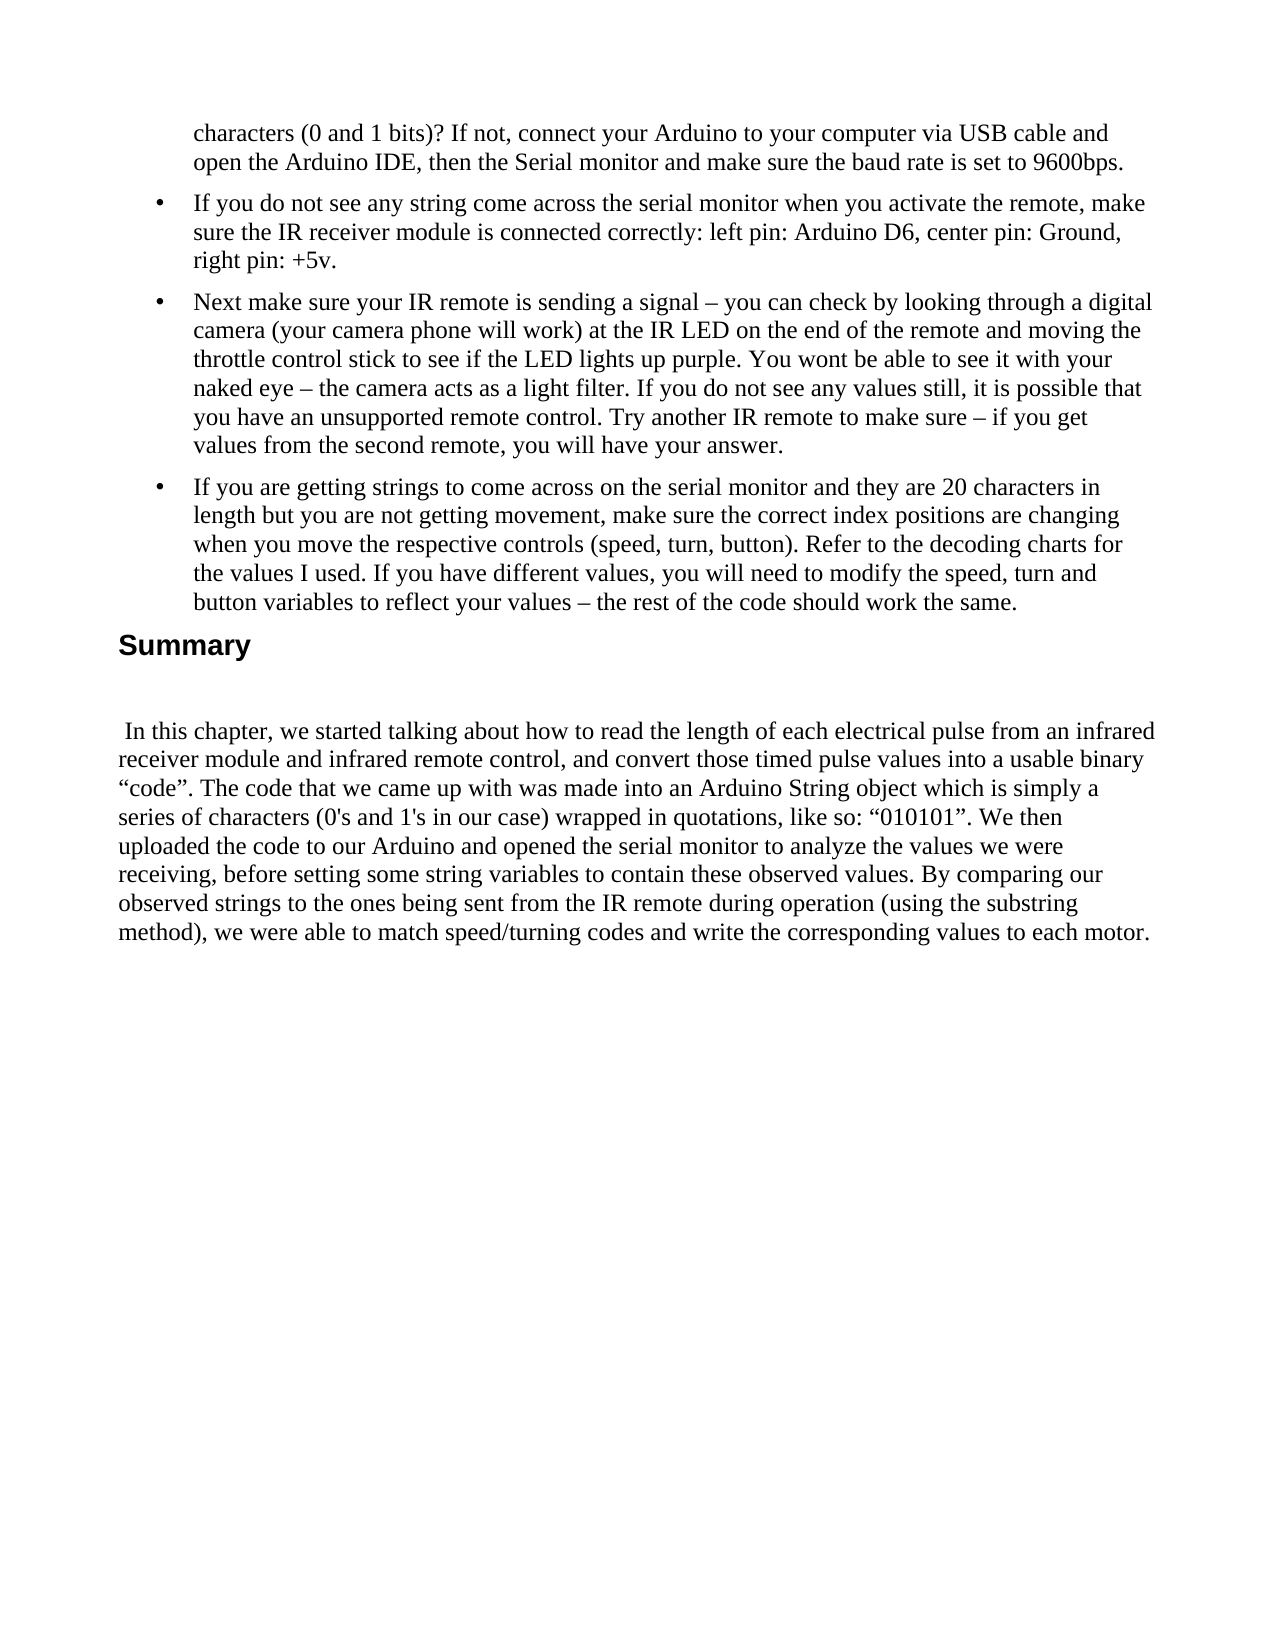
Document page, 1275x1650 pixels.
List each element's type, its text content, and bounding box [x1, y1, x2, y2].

list If you are getting strings to come across on the serial monitor and they are 20 characters in length but you are not getting movement, make sure the correct index positions are changing when you move the respective controls (speed, turn, button). Refer to the decoding charts for the values I used. If you have different values, you will need to modify the speed, turn and button variables to reflect your values – the rest of the code should work the same. [156, 472, 1157, 616]
list Next make sure your IR remote is sending a signal – you can check by looking through a digital camera (your camera phone will work) at the IR LED on the end of the remote and moving the throttle control stick to see if the LED lights up purple. You wont be able to see it with your naked eye – the camera acts as a light filter. If you do not see any values still, it is possible that you have an unsupported remote control. Try another IR remote to make sure – if you get values from the second remote, you will have your answer. [156, 287, 1157, 459]
list characters (0 and 1 bits)? If not, connect your Arduino to your computer via USB cable and open the Arduino IDE, then the Serial monitor and make sure the baud rate is set to 9600bps. [156, 118, 1157, 176]
text Summary [118, 628, 1157, 662]
list If you do not see any string come across the serial monitor when you activate the remote, make sure the IR receiver module is connected correctly: left pin: Arduino D6, center pin: Ground, right pin: +5v. [156, 188, 1157, 274]
text In this chapter, we started talking about how to read the length of each electrical pulse from an infrared receiver module and infrared remote control, and convert those timed pulse values into a usable binary “code”. The code that we came up with was made into an Arduino String object which is simply a series of characters (0's and 1's in our case) wrapped in quotations, like so: “010101”. We then uploaded the code to our Arduino and opened the serial monitor to analyze the values we were receiving, before setting some string variables to contain these observed values. By comparing our observed strings to the ones being sent from the IR remote during operation (using the substring method), we were able to match speed/turning codes and write the corresponding values to each motor. [118, 716, 1157, 946]
